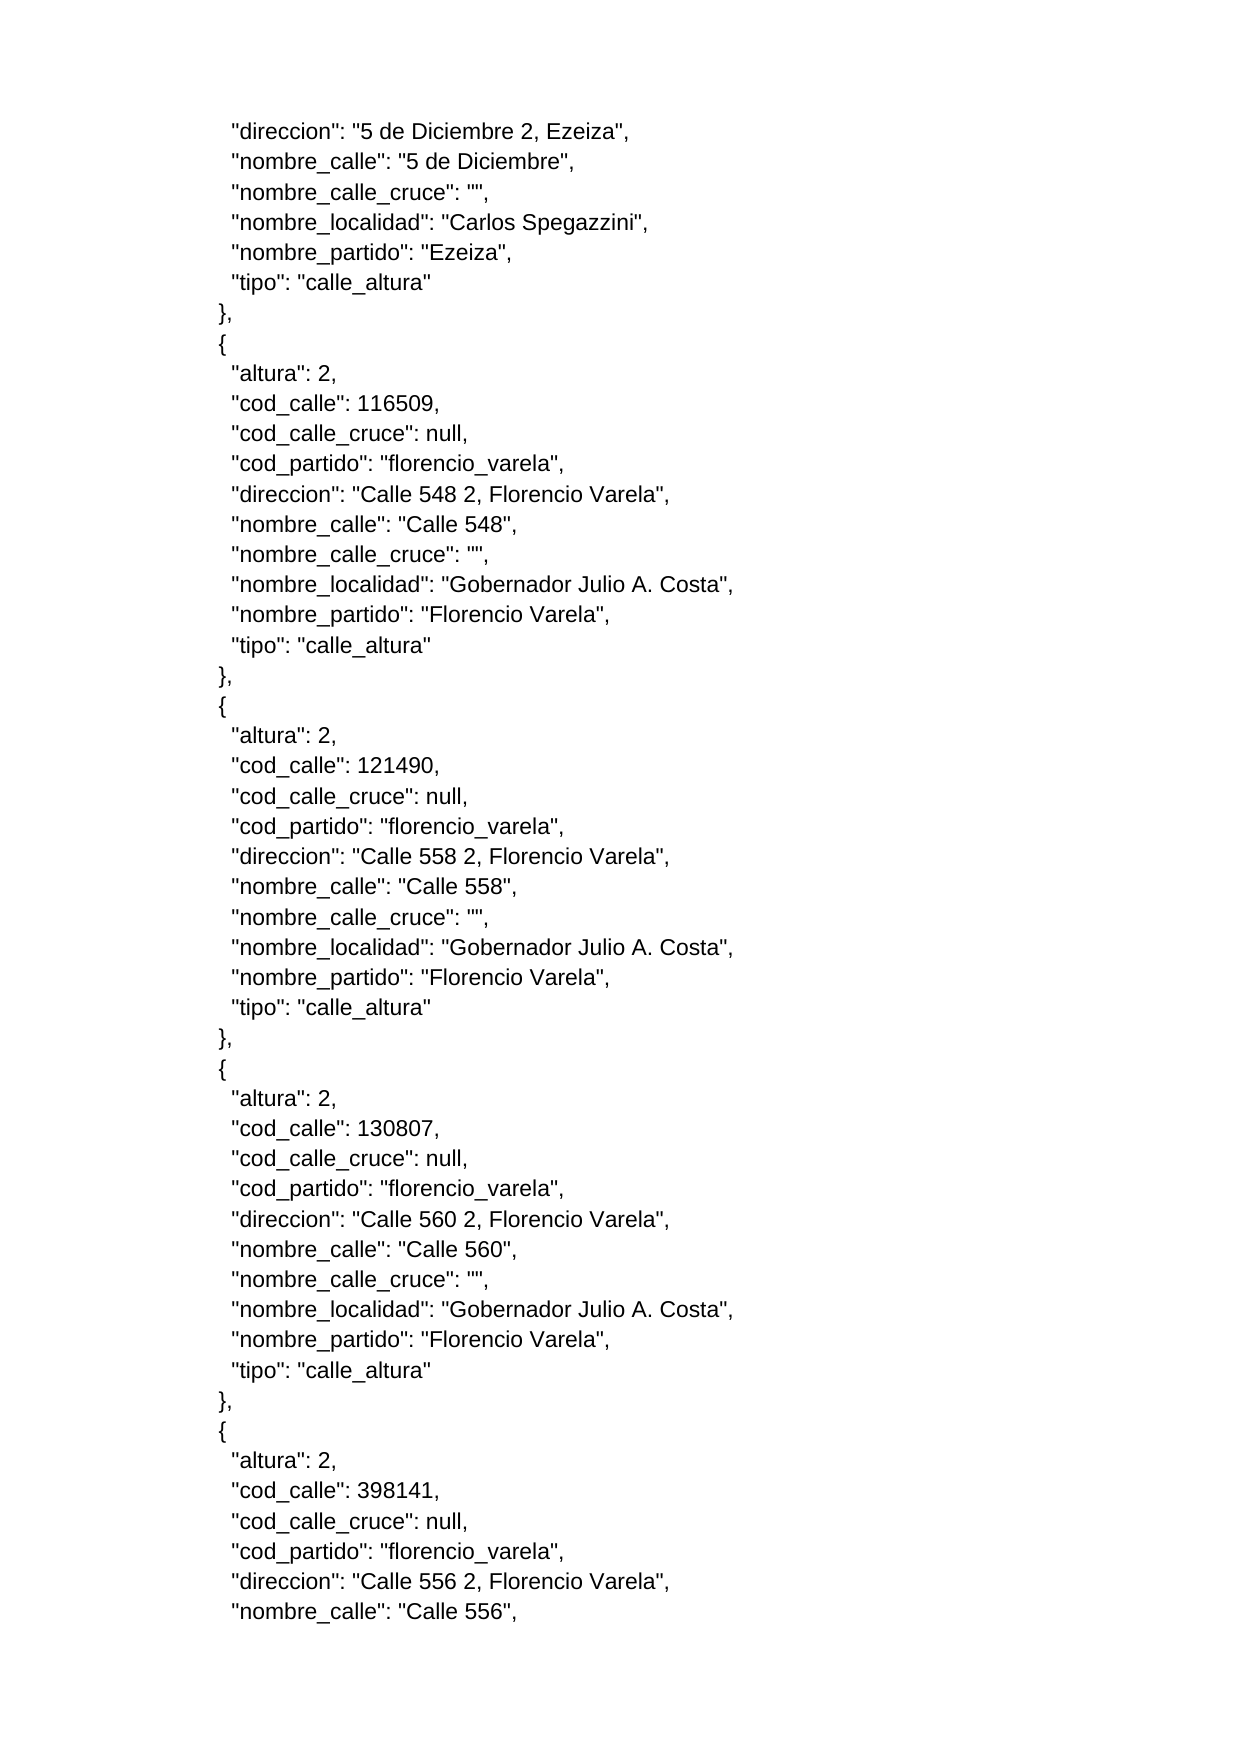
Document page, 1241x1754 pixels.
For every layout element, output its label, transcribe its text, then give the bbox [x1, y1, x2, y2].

text "nombre_localidad": "Gobernador Julio A. Costa", [118, 1296, 1122, 1323]
text "nombre_partido": "Ezeiza", [118, 239, 1122, 265]
text "nombre_calle": "Calle 560", [118, 1236, 1122, 1262]
text "tipo": "calle_altura" [118, 269, 1122, 296]
text "cod_partido": "florencio_varela", [118, 450, 1122, 477]
text "tipo": "calle_altura" [118, 994, 1122, 1021]
text "nombre_calle": "Calle 548", [118, 511, 1122, 537]
text "nombre_partido": "Florencio Varela", [118, 601, 1122, 628]
text "nombre_partido": "Florencio Varela", [118, 1326, 1122, 1353]
text "nombre_calle": "5 de Diciembre", [118, 148, 1122, 175]
text { [118, 329, 1122, 356]
text }, [118, 662, 1122, 688]
text "nombre_calle_cruce": "", [118, 903, 1122, 930]
text "cod_partido": "florencio_varela", [118, 1538, 1122, 1564]
text }, [118, 1387, 1122, 1413]
text "altura": 2, [118, 360, 1122, 386]
text "cod_partido": "florencio_varela", [118, 813, 1122, 839]
text "nombre_calle_cruce": "", [118, 1266, 1122, 1292]
text "cod_partido": "florencio_varela", [118, 1175, 1122, 1202]
text "direccion": "Calle 548 2, Florencio Varela", [118, 481, 1122, 507]
text "cod_calle": 130807, [118, 1115, 1122, 1141]
text { [118, 692, 1122, 718]
text "nombre_localidad": "Gobernador Julio A. Costa", [118, 934, 1122, 960]
text "nombre_calle_cruce": "", [118, 541, 1122, 567]
text "nombre_localidad": "Carlos Spegazzini", [118, 209, 1122, 235]
text "nombre_partido": "Florencio Varela", [118, 964, 1122, 990]
text "direccion": "Calle 556 2, Florencio Varela", [118, 1568, 1122, 1594]
text { [118, 1417, 1122, 1443]
text "direccion": "Calle 558 2, Florencio Varela", [118, 843, 1122, 869]
text "direccion": "Calle 560 2, Florencio Varela", [118, 1206, 1122, 1232]
text "cod_calle_cruce": null, [118, 1508, 1122, 1534]
text "cod_calle": 116509, [118, 390, 1122, 416]
text "nombre_calle": "Calle 556", [118, 1598, 1122, 1625]
text "tipo": "calle_altura" [118, 1357, 1122, 1383]
text "nombre_calle_cruce": "", [118, 178, 1122, 205]
text "cod_calle": 121490, [118, 752, 1122, 779]
text "cod_calle_cruce": null, [118, 1145, 1122, 1172]
text "direccion": "5 de Diciembre 2, Ezeiza", [118, 118, 1122, 144]
text "nombre_localidad": "Gobernador Julio A. Costa", [118, 571, 1122, 598]
text }, [118, 299, 1122, 326]
text "cod_calle_cruce": null, [118, 420, 1122, 447]
text }, [118, 1024, 1122, 1051]
text "altura": 2, [118, 1447, 1122, 1474]
text "altura": 2, [118, 1085, 1122, 1111]
text "cod_calle": 398141, [118, 1477, 1122, 1504]
text "tipo": "calle_altura" [118, 632, 1122, 658]
text "altura": 2, [118, 722, 1122, 749]
text { [118, 1054, 1122, 1081]
text "cod_calle_cruce": null, [118, 783, 1122, 809]
text "nombre_calle": "Calle 558", [118, 873, 1122, 900]
